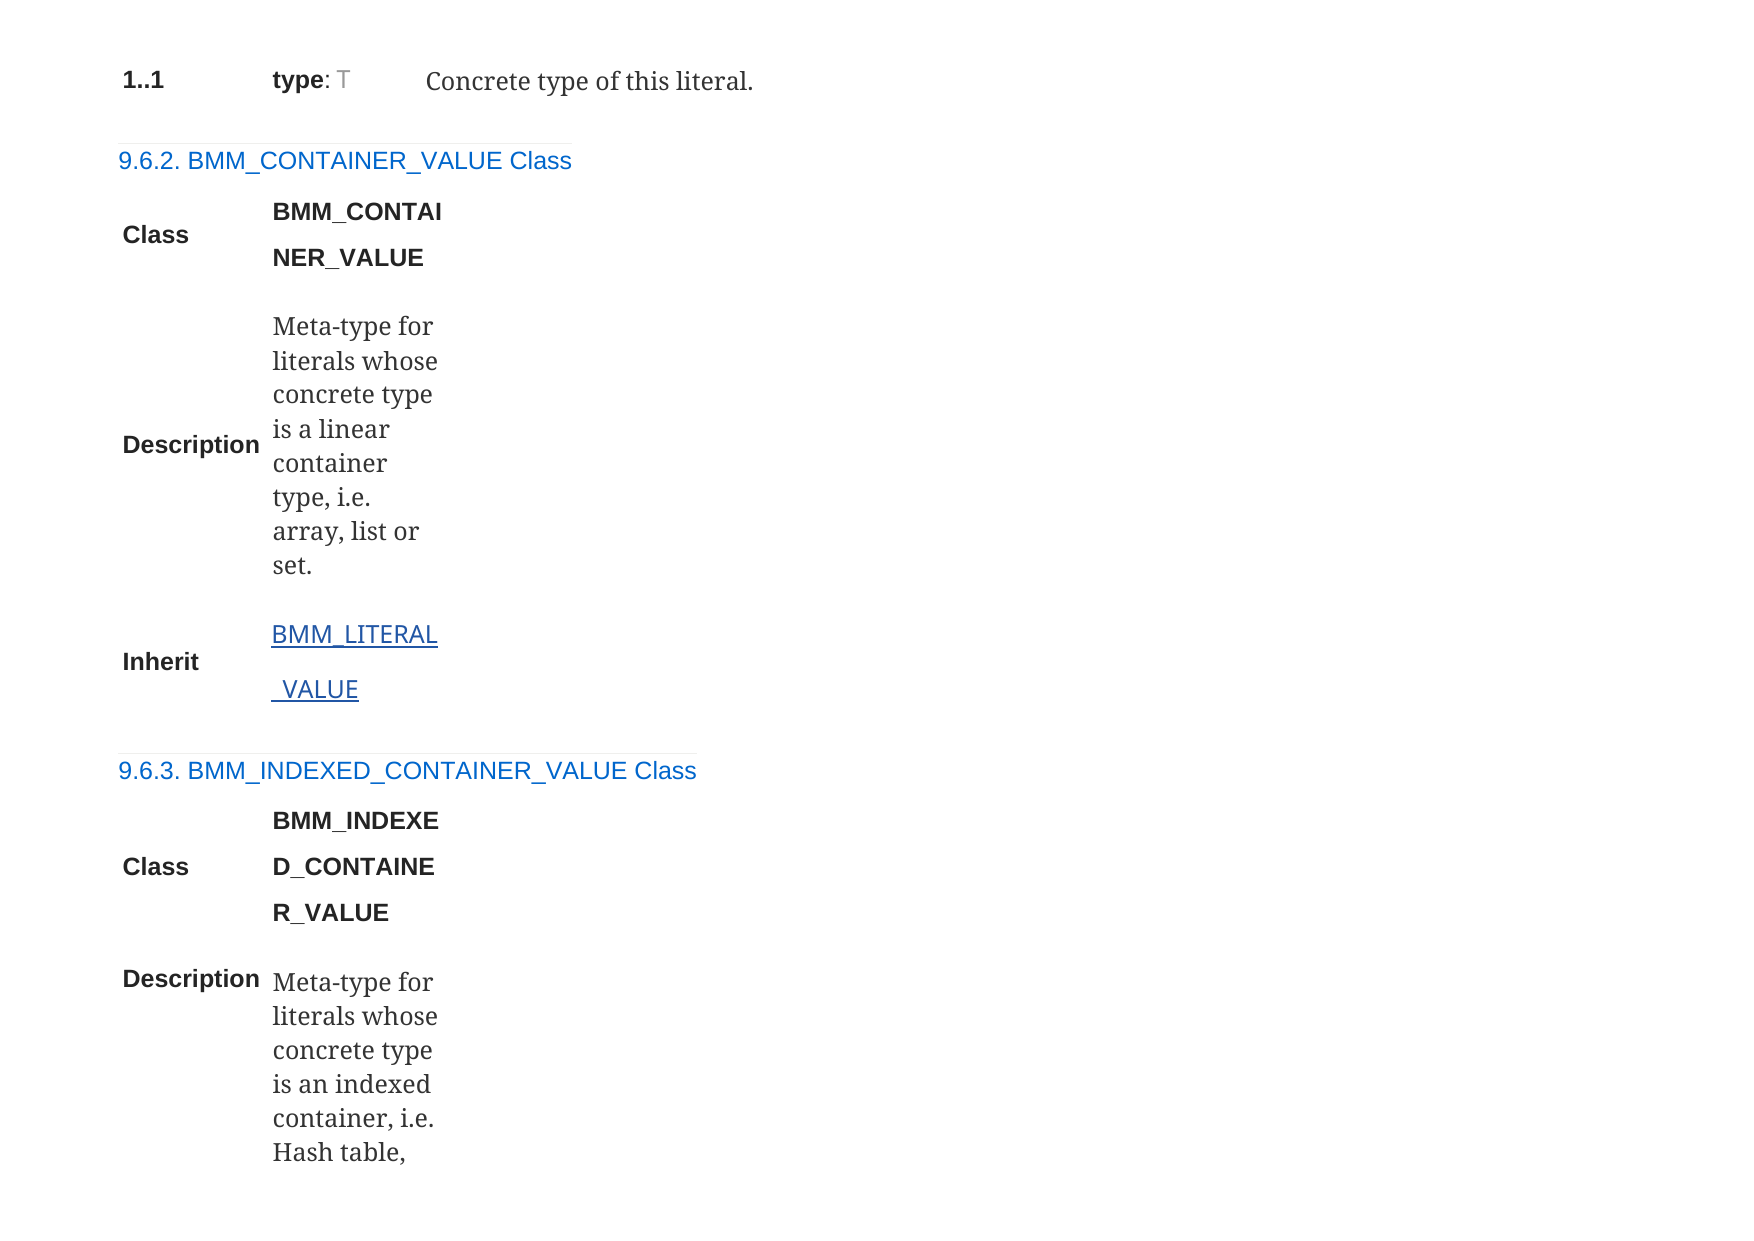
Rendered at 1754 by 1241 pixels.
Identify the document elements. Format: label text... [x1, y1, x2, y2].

table_cell BMM_LITERAL_VALUE [268, 614, 449, 740]
table_cell type: T [268, 59, 421, 131]
table_cell Meta-type for literals whose concrete type is a linear container type, i.e. array, list or set. [268, 306, 449, 614]
subtitle 9.6.3. BMM_INDEXED_CONTAINER_VALUE Class [118, 753, 1695, 784]
table_header BMM_CONTAINER_VALUE [268, 194, 449, 306]
table_cell 1..1 [118, 59, 268, 131]
table_cell Concrete type of this literal. [421, 59, 1181, 131]
table_cell Description [118, 961, 268, 1172]
table_cell Inherit [118, 614, 268, 740]
table_cell Description [118, 306, 268, 614]
table_header Class [118, 194, 268, 306]
table_header BMM_INDEXED_CONTAINER_VALUE [268, 803, 449, 961]
table_cell Meta-type for literals whose concrete type is an indexed container, i.e. Hash table, Map etc. [268, 961, 449, 1172]
table_header Class [118, 803, 268, 961]
subtitle 9.6.2. BMM_CONTAINER_VALUE Class [118, 143, 1695, 175]
